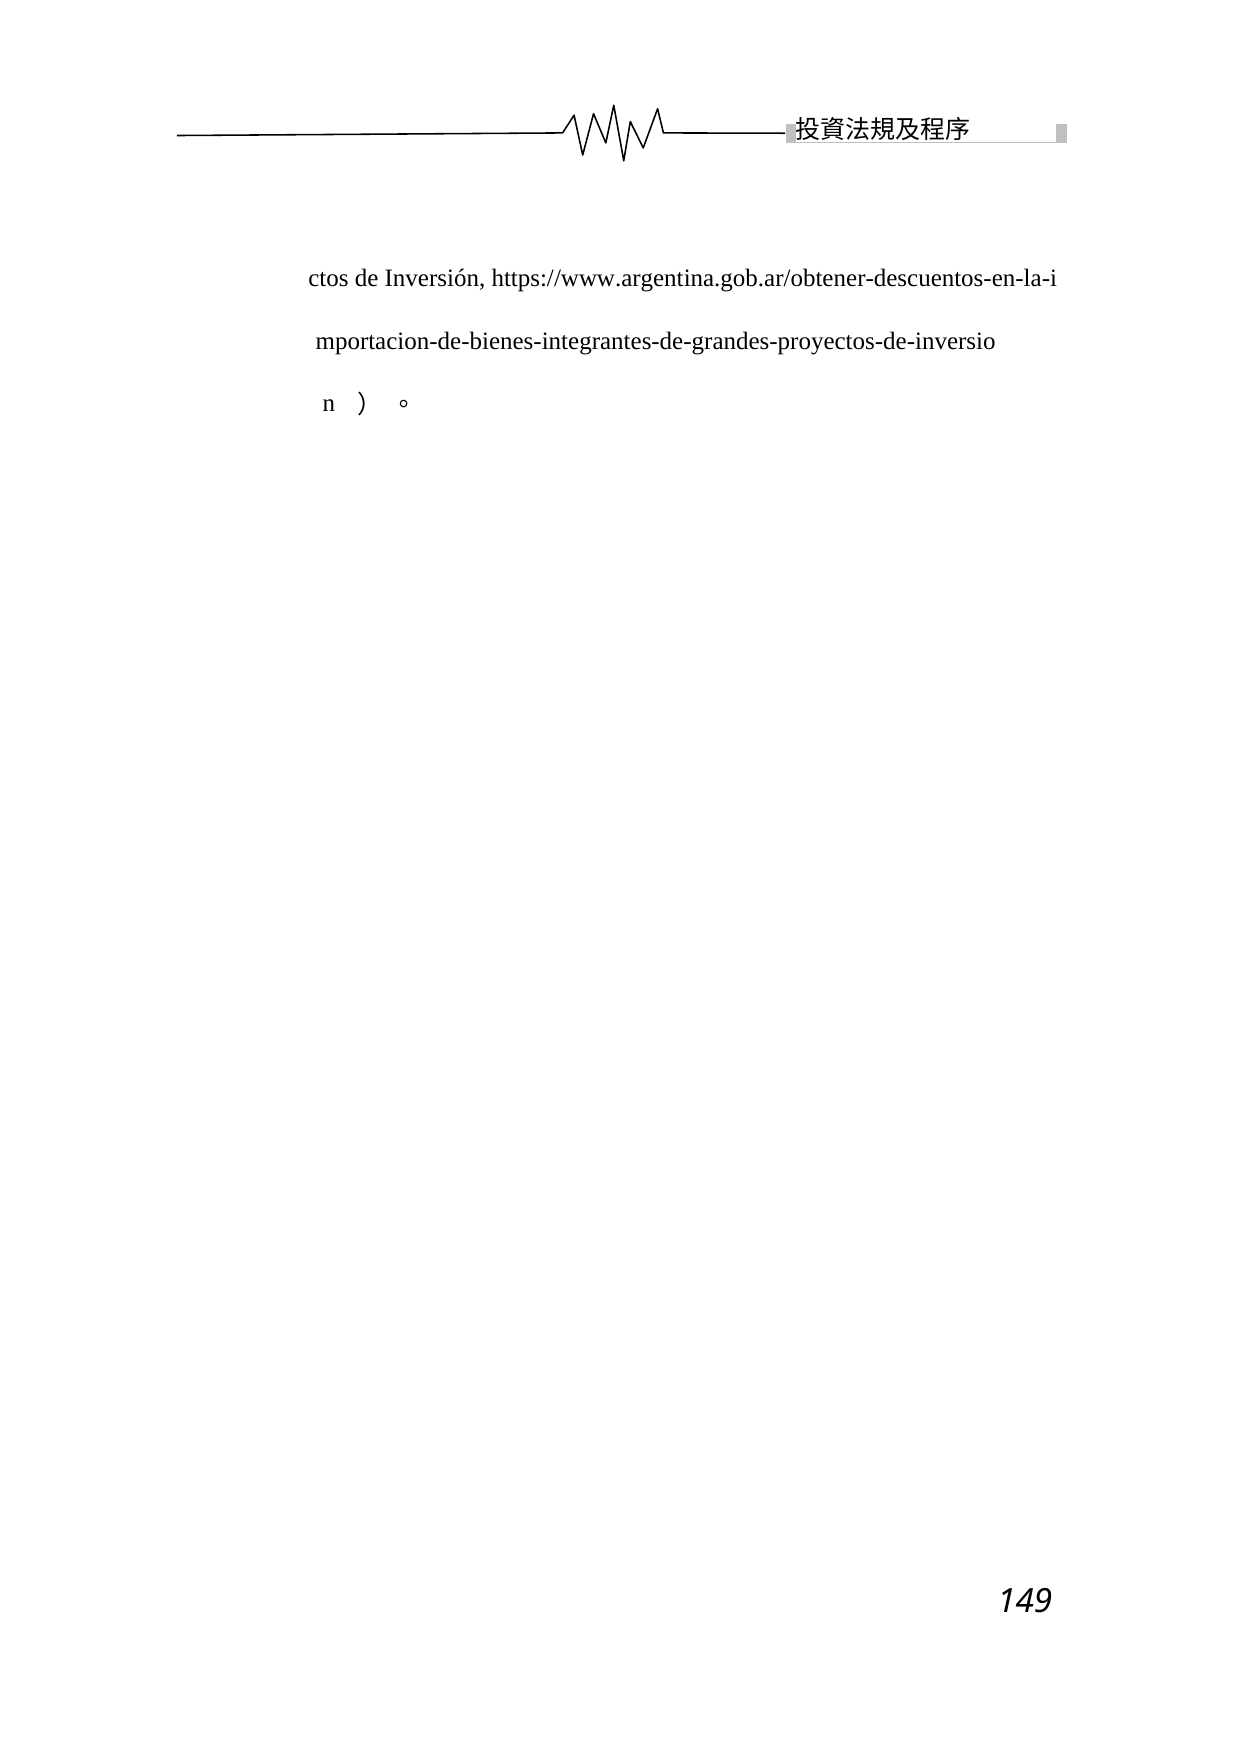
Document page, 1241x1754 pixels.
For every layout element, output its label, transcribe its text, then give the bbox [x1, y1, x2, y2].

text ctos de Inversión, https://www.argentina.gob.ar/obtener-descuentos-en-la-importacion-de-bienes-integrantes-de-grandes-proyectos-de-inversion）。 [207, 236, 1058, 424]
